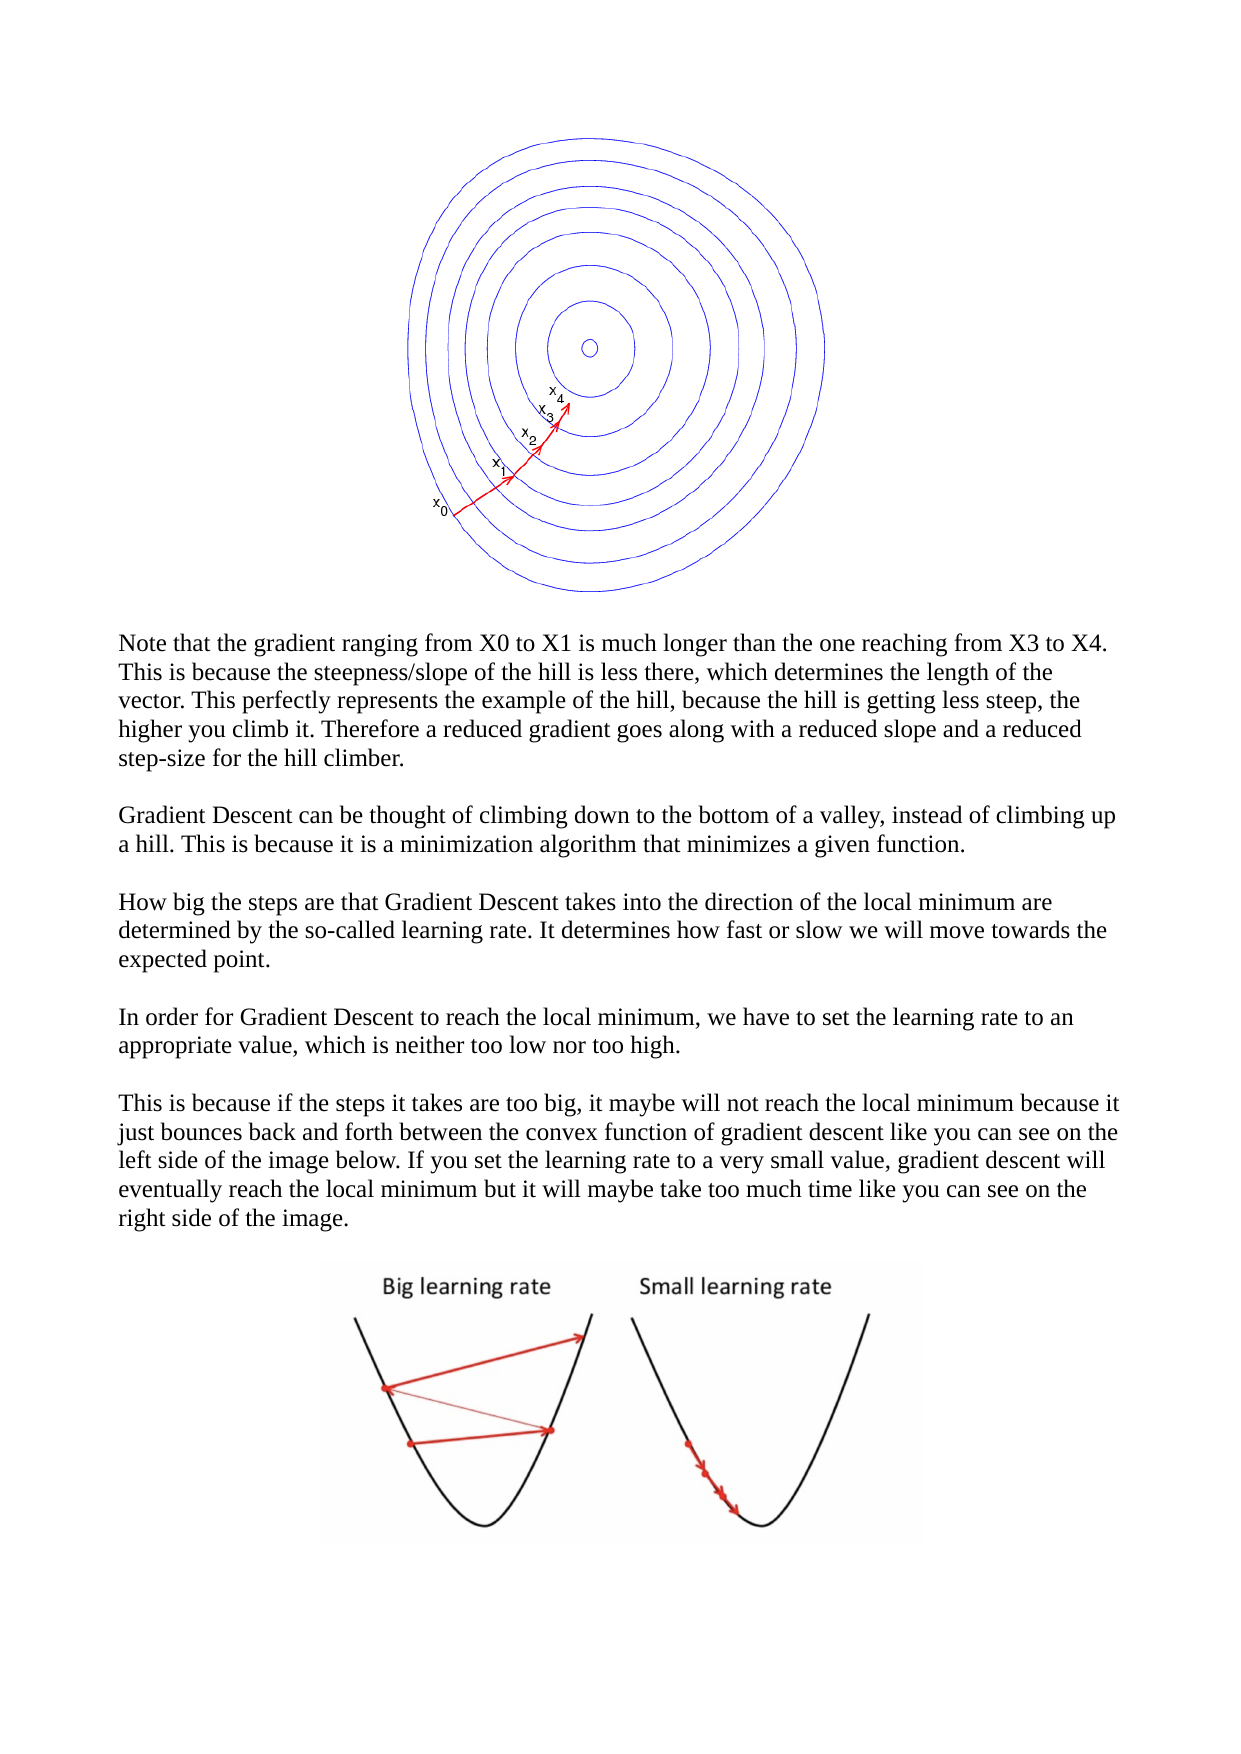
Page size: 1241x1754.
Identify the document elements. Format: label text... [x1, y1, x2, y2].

text In order for Gradient Descent to reach the local minimum, we have to set the learning rate to an appropriate value, which is neither too low nor too high. [118, 1002, 1122, 1059]
text How big the steps are that Gradient Descent takes into the direction of the local minimum are determined by the so-called learning rate. It determines how fast or slow we will move towards the expected point. [118, 887, 1122, 973]
text Note that the gradient ranging from X0 to X1 is much longer than the one reaching from X3 to X4. This is because the steepness/slope of the hill is less there, which determines the length of the vector. This perfectly represents the example of the hill, because the hill is getting less steep, the higher you climb it. Therefore a reduced gradient goes along with a reduced slope and a reduced step-size for the hill climber. [118, 628, 1122, 772]
picture [317, 1260, 923, 1544]
text Gradient Descent can be thought of climbing down to the bottom of a valley, instead of climbing up a hill. This is because it is a minimization algorithm that minimizes a given function. [118, 800, 1122, 858]
picture [396, 118, 844, 609]
text This is because if the steps it takes are too big, it maybe will not reach the local minimum because it just bounces back and forth between the convex function of gradient descent like you can see on the left side of the image below. If you set the learning rate to a very small value, gradient descent will eventually reach the local minimum but it will maybe take too much time like you can see on the right side of the image. [118, 1088, 1122, 1232]
